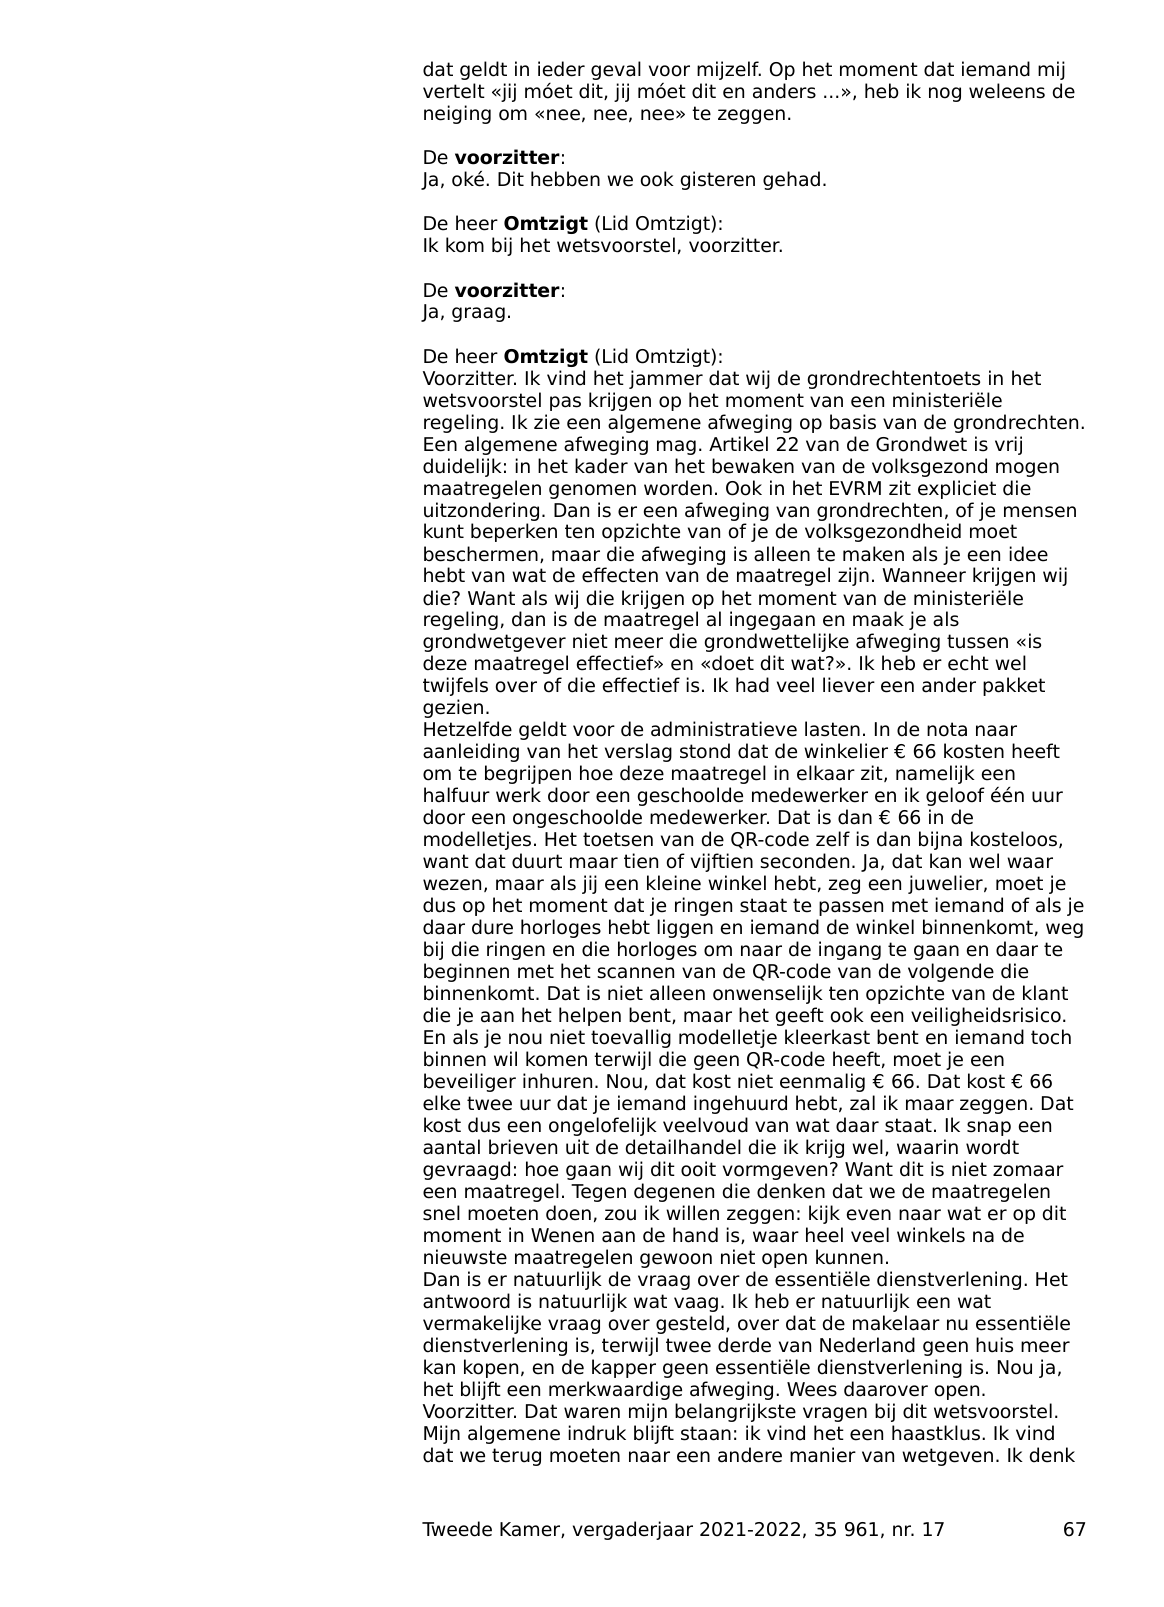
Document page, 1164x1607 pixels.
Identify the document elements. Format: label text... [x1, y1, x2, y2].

text Ja, graag. [422, 301, 1087, 323]
text Ik kom bij het wetsvoorstel, voorzitter. [422, 235, 1087, 257]
text Voorzitter. Dat waren mijn belangrijkste vragen bij dit wetsvoorstel. Mijn algemene indruk blijft staan: ik vind het een haastklus. Ik vind dat we terug moeten naar een andere manier van wetgeven. Ik denk [422, 1401, 1087, 1467]
text Ja, oké. Dit hebben we ook gisteren gehad. [422, 169, 1087, 191]
text dat geldt in ieder geval voor mijzelf. Op het moment dat iemand mij vertelt «jij móet dit, jij móet dit en anders ...», heb ik nog weleens de neiging om «nee, nee, nee» te zeggen. [422, 59, 1087, 125]
text Hetzelfde geldt voor de administratieve lasten. In de nota naar aanleiding van het verslag stond dat de winkelier € 66 kosten heeft om te begrijpen hoe deze maatregel in elkaar zit, namelijk een halfuur werk door een geschoolde medewerker en ik geloof één uur door een ongeschoolde medewerker. Dat is dan € 66 in de modelletjes. Het toetsen van de QR-code zelf is dan bijna kosteloos, want dat duurt maar tien of vijftien seconden. Ja, dat kan wel waar wezen, maar als jij een kleine winkel hebt, zeg een juwelier, moet je dus op het moment dat je ringen staat te passen met iemand of als je daar dure horloges hebt liggen en iemand de winkel binnenkomt, weg bij die ringen en die horloges om naar de ingang te gaan en daar te beginnen met het scannen van de QR-code van de volgende die binnenkomt. Dat is niet alleen onwenselijk ten opzichte van de klant die je aan het helpen bent, maar het geeft ook een veiligheidsrisico. En als je nou niet toevallig modelletje kleerkast bent en iemand toch binnen wil komen terwijl die geen QR-code heeft, moet je een beveiliger inhuren. Nou, dat kost niet eenmalig € 66. Dat kost € 66 elke twee uur dat je iemand ingehuurd hebt, zal ik maar zeggen. Dat kost dus een ongelofelijk veelvoud van wat daar staat. Ik snap een aantal brieven uit de detailhandel die ik krijg wel, waarin wordt gevraagd: hoe gaan wij dit ooit vormgeven? Want dit is niet zomaar een maatregel. Tegen degenen die denken dat we de maatregelen snel moeten doen, zou ik willen zeggen: kijk even naar wat er op dit moment in Wenen aan de hand is, waar heel veel winkels na de nieuwste maatregelen gewoon niet open kunnen. [422, 719, 1087, 1269]
text De voorzitter: [422, 147, 1087, 169]
text De voorzitter: [422, 279, 1087, 301]
text De heer Omtzigt (Lid Omtzigt): [422, 346, 1087, 368]
text Voorzitter. Ik vind het jammer dat wij de grondrechtentoets in het wetsvoorstel pas krijgen op het moment van een ministeriële regeling. Ik zie een algemene afweging op basis van de grondrechten. Een algemene afweging mag. Artikel 22 van de Grondwet is vrij duidelijk: in het kader van het bewaken van de volksgezond mogen maatregelen genomen worden. Ook in het EVRM zit expliciet die uitzondering. Dan is er een afweging van grondrechten, of je mensen kunt beperken ten opzichte van of je de volksgezondheid moet beschermen, maar die afweging is alleen te maken als je een idee hebt van wat de effecten van de maatregel zijn. Wanneer krijgen wij die? Want als wij die krijgen op het moment van de ministeriële regeling, dan is de maatregel al ingegaan en maak je als grondwetgever niet meer die grondwettelijke afweging tussen «is deze maatregel effectief» en «doet dit wat?». Ik heb er echt wel twijfels over of die effectief is. Ik had veel liever een ander pakket gezien. [422, 368, 1087, 719]
text De heer Omtzigt (Lid Omtzigt): [422, 213, 1087, 235]
text Dan is er natuurlijk de vraag over de essentiële dienstverlening. Het antwoord is natuurlijk wat vaag. Ik heb er natuurlijk een wat vermakelijke vraag over gesteld, over dat de makelaar nu essentiële dienstverlening is, terwijl twee derde van Nederland geen huis meer kan kopen, en de kapper geen essentiële dienstverlening is. Nou ja, het blijft een merkwaardige afweging. Wees daarover open. [422, 1269, 1087, 1401]
